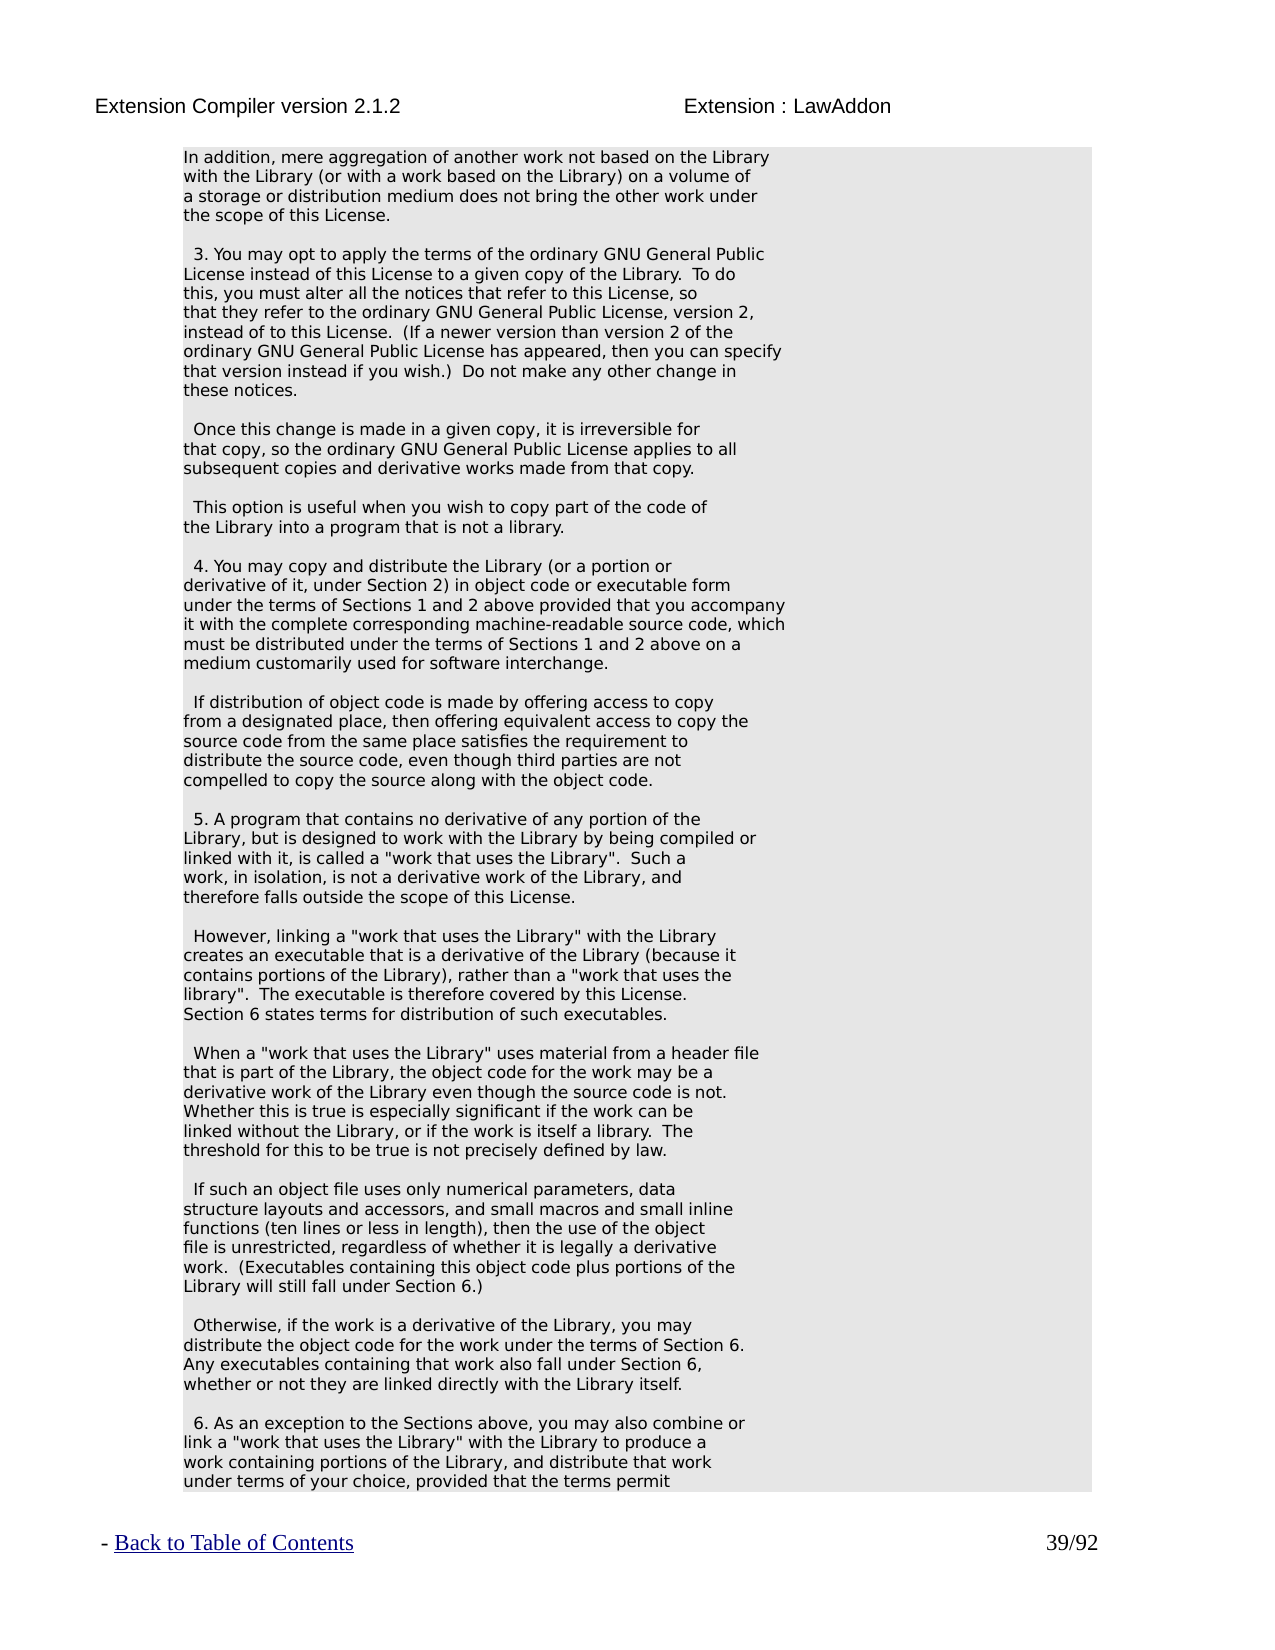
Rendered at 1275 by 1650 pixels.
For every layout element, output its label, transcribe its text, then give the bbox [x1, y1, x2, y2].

text linked with it, is called a "work that uses the Library". Such a [183, 849, 1092, 868]
text functions (ten lines or less in length), then the use of the object [183, 1219, 1092, 1238]
text ordinary GNU General Public License has appeared, then you can specify [183, 342, 1092, 362]
text whether or not they are linked directly with the Library itself. [183, 1375, 1092, 1394]
text under terms of your choice, provided that the terms permit [183, 1472, 1092, 1492]
text License instead of this License to a given copy of the Library. To do [183, 264, 1092, 284]
text compelled to copy the source along with the object code. [183, 771, 1092, 790]
text derivative work of the Library even though the source code is not. [183, 1082, 1092, 1102]
text When a "work that uses the Library" uses material from a header file [183, 1043, 1092, 1063]
text Whether this is true is especially significant if the work can be [183, 1102, 1092, 1121]
text 3. You may opt to apply the terms of the ordinary GNU General Public [183, 245, 1092, 264]
text these notices. [183, 381, 1092, 401]
text medium customarily used for software interchange. [183, 654, 1092, 673]
text the scope of this License. [183, 206, 1092, 225]
text Library will still fall under Section 6.) [183, 1277, 1092, 1297]
text linked without the Library, or if the work is itself a library. The [183, 1121, 1092, 1141]
text In addition, mere aggregation of another work not based on the Library [183, 147, 1092, 167]
text 6. As an exception to the Sections above, you may also combine or [183, 1414, 1092, 1433]
text file is unrestricted, regardless of whether it is legally a derivative [183, 1238, 1092, 1258]
text work. (Executables containing this object code plus portions of the [183, 1258, 1092, 1277]
text instead of to this License. (If a newer version than version 2 of the [183, 323, 1092, 342]
text the Library into a program that is not a library. [183, 518, 1092, 537]
text However, linking a "work that uses the Library" with the Library [183, 927, 1092, 946]
text that is part of the Library, the object code for the work may be a [183, 1063, 1092, 1082]
text Library, but is designed to work with the Library by being compiled or [183, 829, 1092, 849]
text source code from the same place satisfies the requirement to [183, 732, 1092, 751]
text from a designated place, then offering equivalent access to copy the [183, 712, 1092, 732]
text contains portions of the Library), rather than a "work that uses the [183, 966, 1092, 985]
text Once this change is made in a given copy, it is irreversible for [183, 420, 1092, 440]
text 5. A program that contains no derivative of any portion of the [183, 810, 1092, 829]
text library". The executable is therefore covered by this License. [183, 985, 1092, 1004]
text this, you must alter all the notices that refer to this License, so [183, 284, 1092, 303]
text distribute the source code, even though third parties are not [183, 751, 1092, 771]
text it with the complete corresponding machine-readable source code, which [183, 615, 1092, 634]
text under the terms of Sections 1 and 2 above provided that you accompany [183, 596, 1092, 615]
text must be distributed under the terms of Sections 1 and 2 above on a [183, 634, 1092, 654]
text Otherwise, if the work is a derivative of the Library, you may [183, 1316, 1092, 1336]
text that they refer to the ordinary GNU General Public License, version 2, [183, 303, 1092, 323]
text This option is useful when you wish to copy part of the code of [183, 498, 1092, 518]
text threshold for this to be true is not precisely defined by law. [183, 1141, 1092, 1160]
text Any executables containing that work also fall under Section 6, [183, 1355, 1092, 1375]
text link a "work that uses the Library" with the Library to produce a [183, 1433, 1092, 1453]
text work containing portions of the Library, and distribute that work [183, 1453, 1092, 1472]
text with the Library (or with a work based on the Library) on a volume of [183, 167, 1092, 186]
text 4. You may copy and distribute the Library (or a portion or [183, 557, 1092, 576]
text Section 6 states terms for distribution of such executables. [183, 1004, 1092, 1024]
text that copy, so the ordinary GNU General Public License applies to all [183, 440, 1092, 459]
text distribute the object code for the work under the terms of Section 6. [183, 1336, 1092, 1355]
text a storage or distribution medium does not bring the other work under [183, 186, 1092, 206]
text If distribution of object code is made by offering access to copy [183, 693, 1092, 712]
text derivative of it, under Section 2) in object code or executable form [183, 576, 1092, 596]
text that version instead if you wish.) Do not make any other change in [183, 362, 1092, 381]
text creates an executable that is a derivative of the Library (because it [183, 946, 1092, 966]
text If such an object file uses only numerical parameters, data [183, 1180, 1092, 1199]
text structure layouts and accessors, and small macros and small inline [183, 1199, 1092, 1219]
text therefore falls outside the scope of this License. [183, 888, 1092, 907]
text work, in isolation, is not a derivative work of the Library, and [183, 868, 1092, 888]
text subsequent copies and derivative works made from that copy. [183, 459, 1092, 479]
